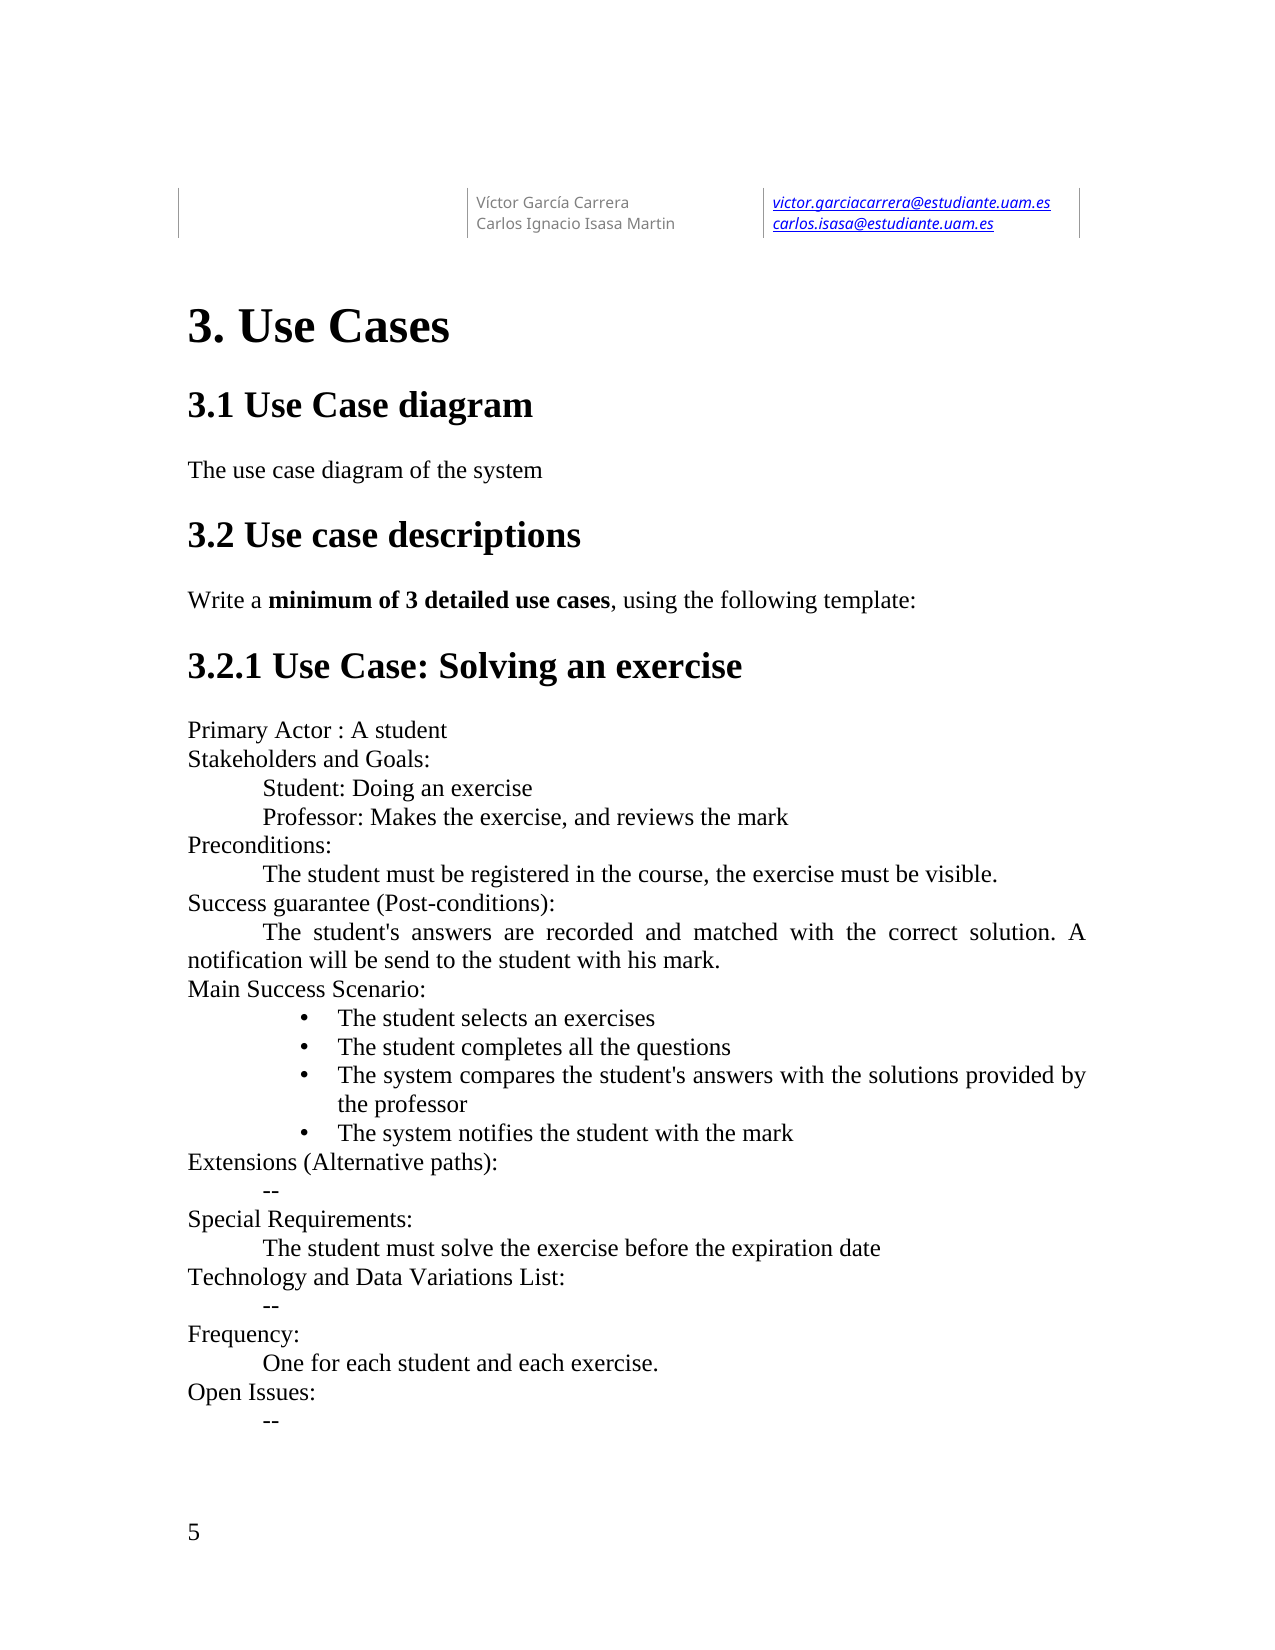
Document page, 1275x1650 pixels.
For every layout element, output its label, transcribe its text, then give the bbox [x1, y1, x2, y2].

text The student must solve the exercise before the expiration date [187, 1233, 1087, 1262]
list The system compares the student's answers with the solutions provided by the professor [300, 1060, 1087, 1118]
list The student selects an exercises [300, 1003, 1087, 1032]
text One for each student and each exercise. [187, 1348, 1087, 1377]
subtitle 3.2.1 Use Case: Solving an exercise [187, 643, 1087, 686]
list The student completes all the questions [300, 1032, 1087, 1060]
text The use case diagram of the system [187, 455, 1087, 484]
text -- [187, 1405, 1087, 1434]
text Success guarantee (Post-conditions): [187, 888, 1087, 917]
text Stakeholders and Goals: [187, 744, 1087, 773]
text Write a minimum of 3 detailed use cases, using the following template: [187, 585, 1087, 614]
text The student's answers are recorded and matched with the correct solution. A notification will be send to the student with his mark. [187, 917, 1087, 974]
list The system notifies the student with the mark [300, 1118, 1087, 1147]
text Professor: Makes the exercise, and reviews the mark [187, 802, 1087, 830]
subtitle 3.1 Use Case diagram [187, 383, 1087, 426]
text Primary Actor : A student [187, 715, 1087, 744]
subtitle 3. Use Cases [187, 296, 1087, 353]
text -- [187, 1290, 1087, 1319]
text Extensions (Alternative paths): [187, 1147, 1087, 1175]
text Frequency: [187, 1319, 1087, 1348]
text Special Requirements: [187, 1204, 1087, 1233]
text -- [187, 1175, 1087, 1204]
text The student must be registered in the course, the exercise must be visible. [187, 859, 1087, 888]
text Open Issues: [187, 1377, 1087, 1405]
text Main Success Scenario: [187, 974, 1087, 1003]
text Technology and Data Variations List: [187, 1262, 1087, 1290]
text Preconditions: [187, 830, 1087, 859]
subtitle 3.2 Use case descriptions [187, 513, 1087, 556]
text Student: Doing an exercise [187, 773, 1087, 802]
